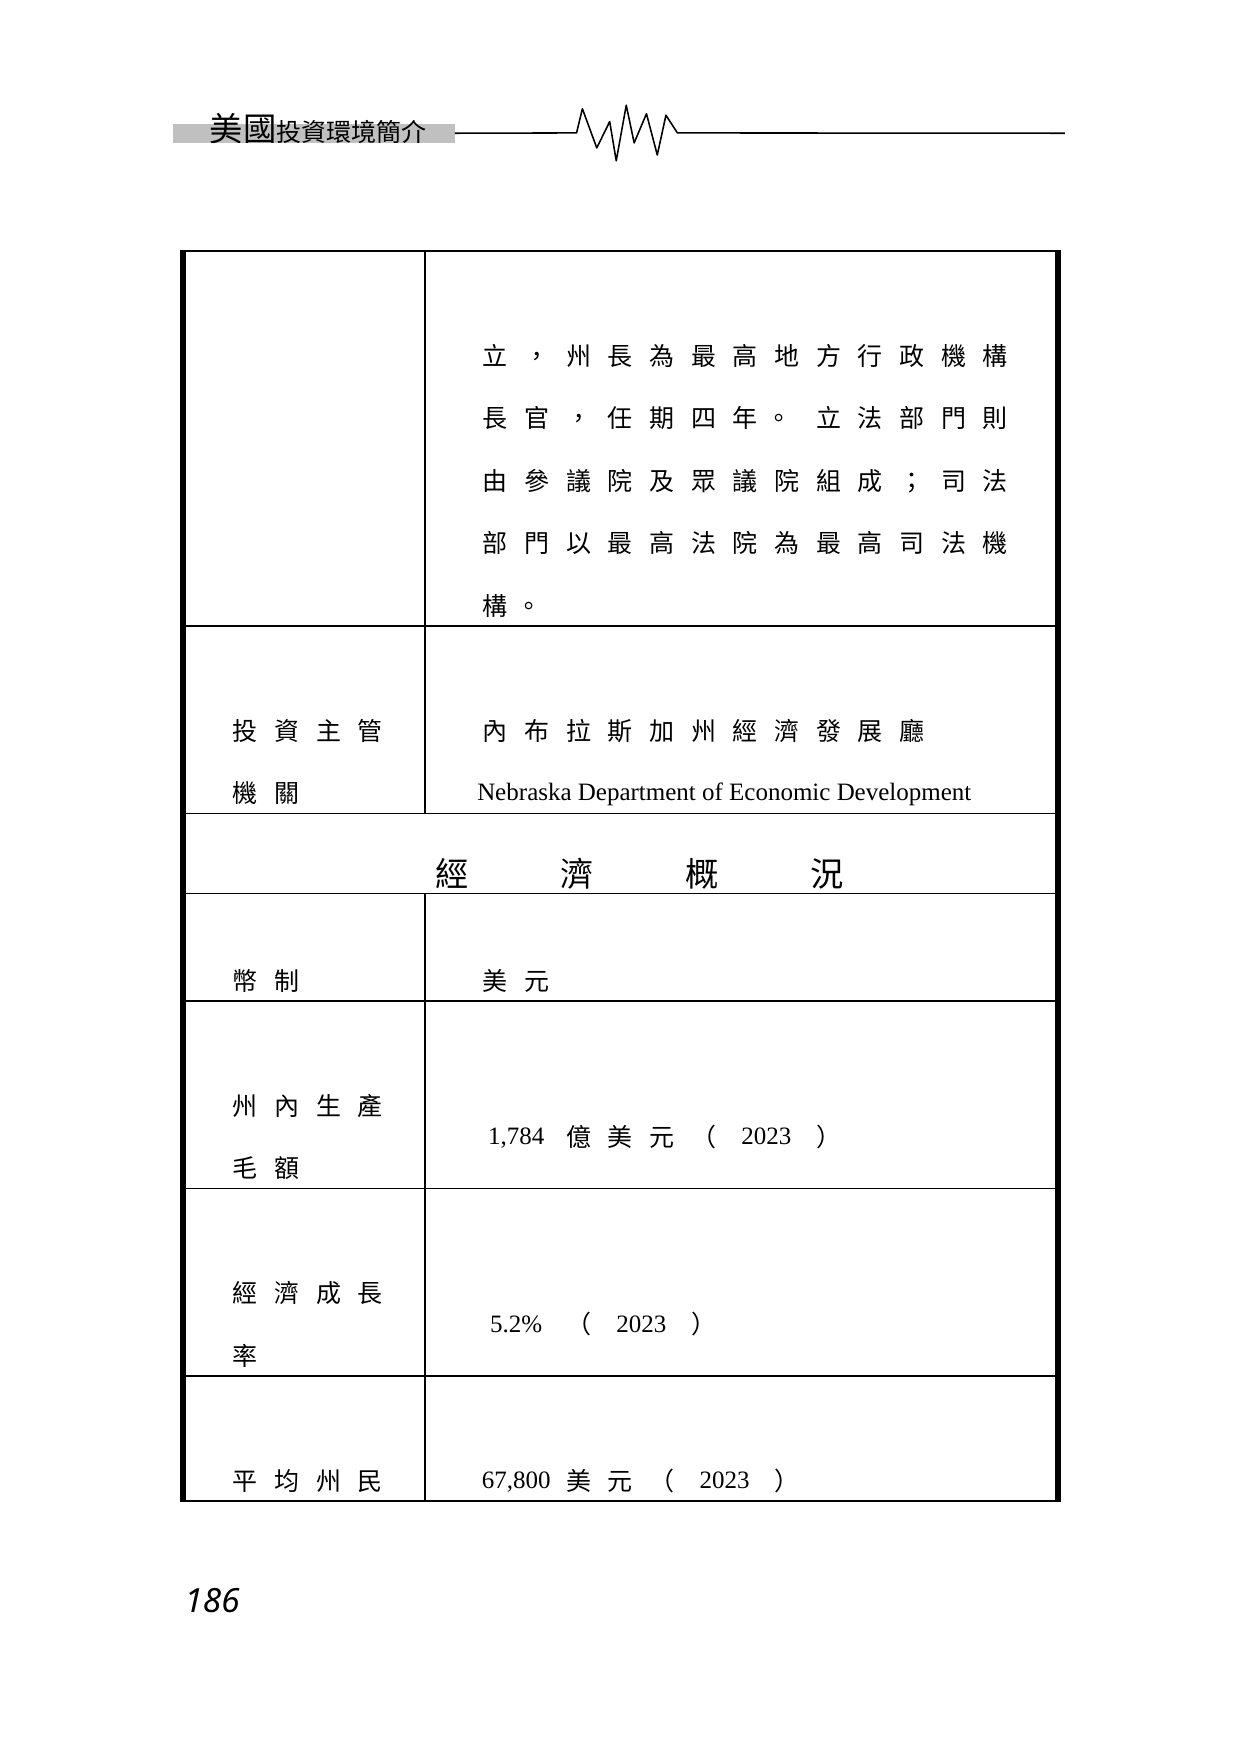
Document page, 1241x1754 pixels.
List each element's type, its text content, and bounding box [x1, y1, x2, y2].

table_cell 州內生產毛額 [186, 1002, 424, 1188]
table_cell 立，州長為最高地方行政機構長官，任期四年。立法部門則由參議院及眾議院組成；司法部門以最高法院為最高司法機構。 [426, 252, 1055, 625]
table_cell 內布拉斯加州經濟發展廳 Nebraska Department of Economic Development [426, 627, 1055, 813]
table_cell [186, 252, 424, 625]
table_cell 5.2%（2023） [426, 1189, 1055, 1375]
table_cell 經濟成長率 [186, 1189, 424, 1375]
table_cell 67,800美元（2023） [426, 1377, 1055, 1500]
table_cell 幣制 [186, 894, 424, 1000]
table_cell 美元 [426, 894, 1055, 1000]
table_cell 平均州民 [186, 1377, 424, 1500]
table_cell 投資主管機關 [186, 627, 424, 813]
table_cell 經 濟 概 況 [186, 814, 1055, 893]
table_cell 1,784億美元（2023） [426, 1002, 1055, 1188]
